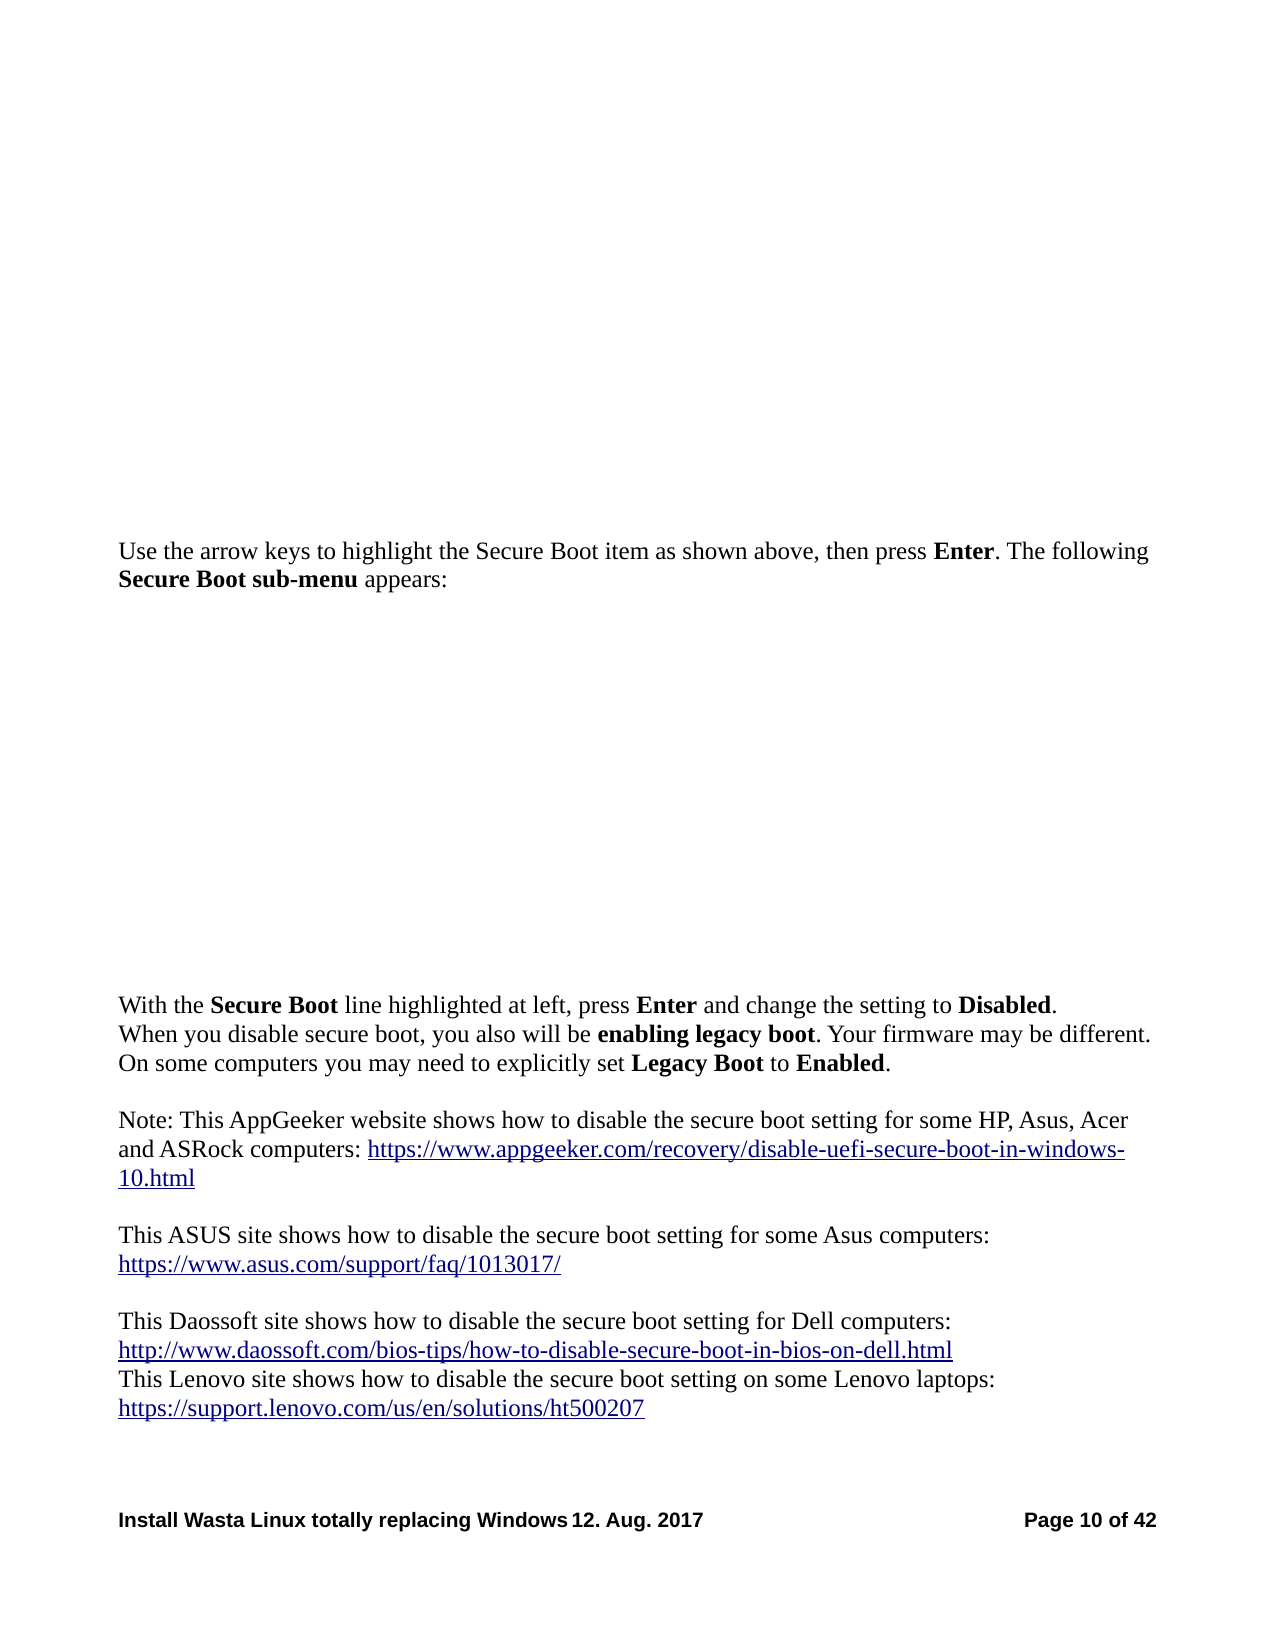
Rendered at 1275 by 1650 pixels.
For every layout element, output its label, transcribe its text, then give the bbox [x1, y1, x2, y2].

text Use the arrow keys to highlight the Secure Boot item as shown above, then press Enter. The following Secure Boot sub-menu appears: [118, 536, 1157, 593]
text This Daossoft site shows how to disable the secure boot setting for Dell computers: http://www.daossoft.com/bios-tips/how-to-disable-secure-boot-in-bios-on-dell.html [118, 1306, 1157, 1364]
text With the Secure Boot line highlighted at left, press Enter and change the setting to Disabled. [118, 990, 1157, 1019]
text This Lenovo site shows how to disable the secure boot setting on some Lenovo laptops: https://support.lenovo.com/us/en/solutions/ht500207 [118, 1364, 1157, 1421]
text When you disable secure boot, you also will be enabling legacy boot. Your firmware may be different. On some computers you may need to explicitly set Legacy Boot to Enabled. [118, 1019, 1157, 1076]
text This ASUS site shows how to disable the secure boot setting for some Asus computers: https://www.asus.com/support/faq/1013017/ [118, 1220, 1157, 1278]
text Note: This AppGeeker website shows how to disable the secure boot setting for some HP, Asus, Acer and ASRock computers: https://www.appgeeker.com/recovery/disable-uefi-secure-boot-in-windows-10.html [118, 1105, 1157, 1191]
